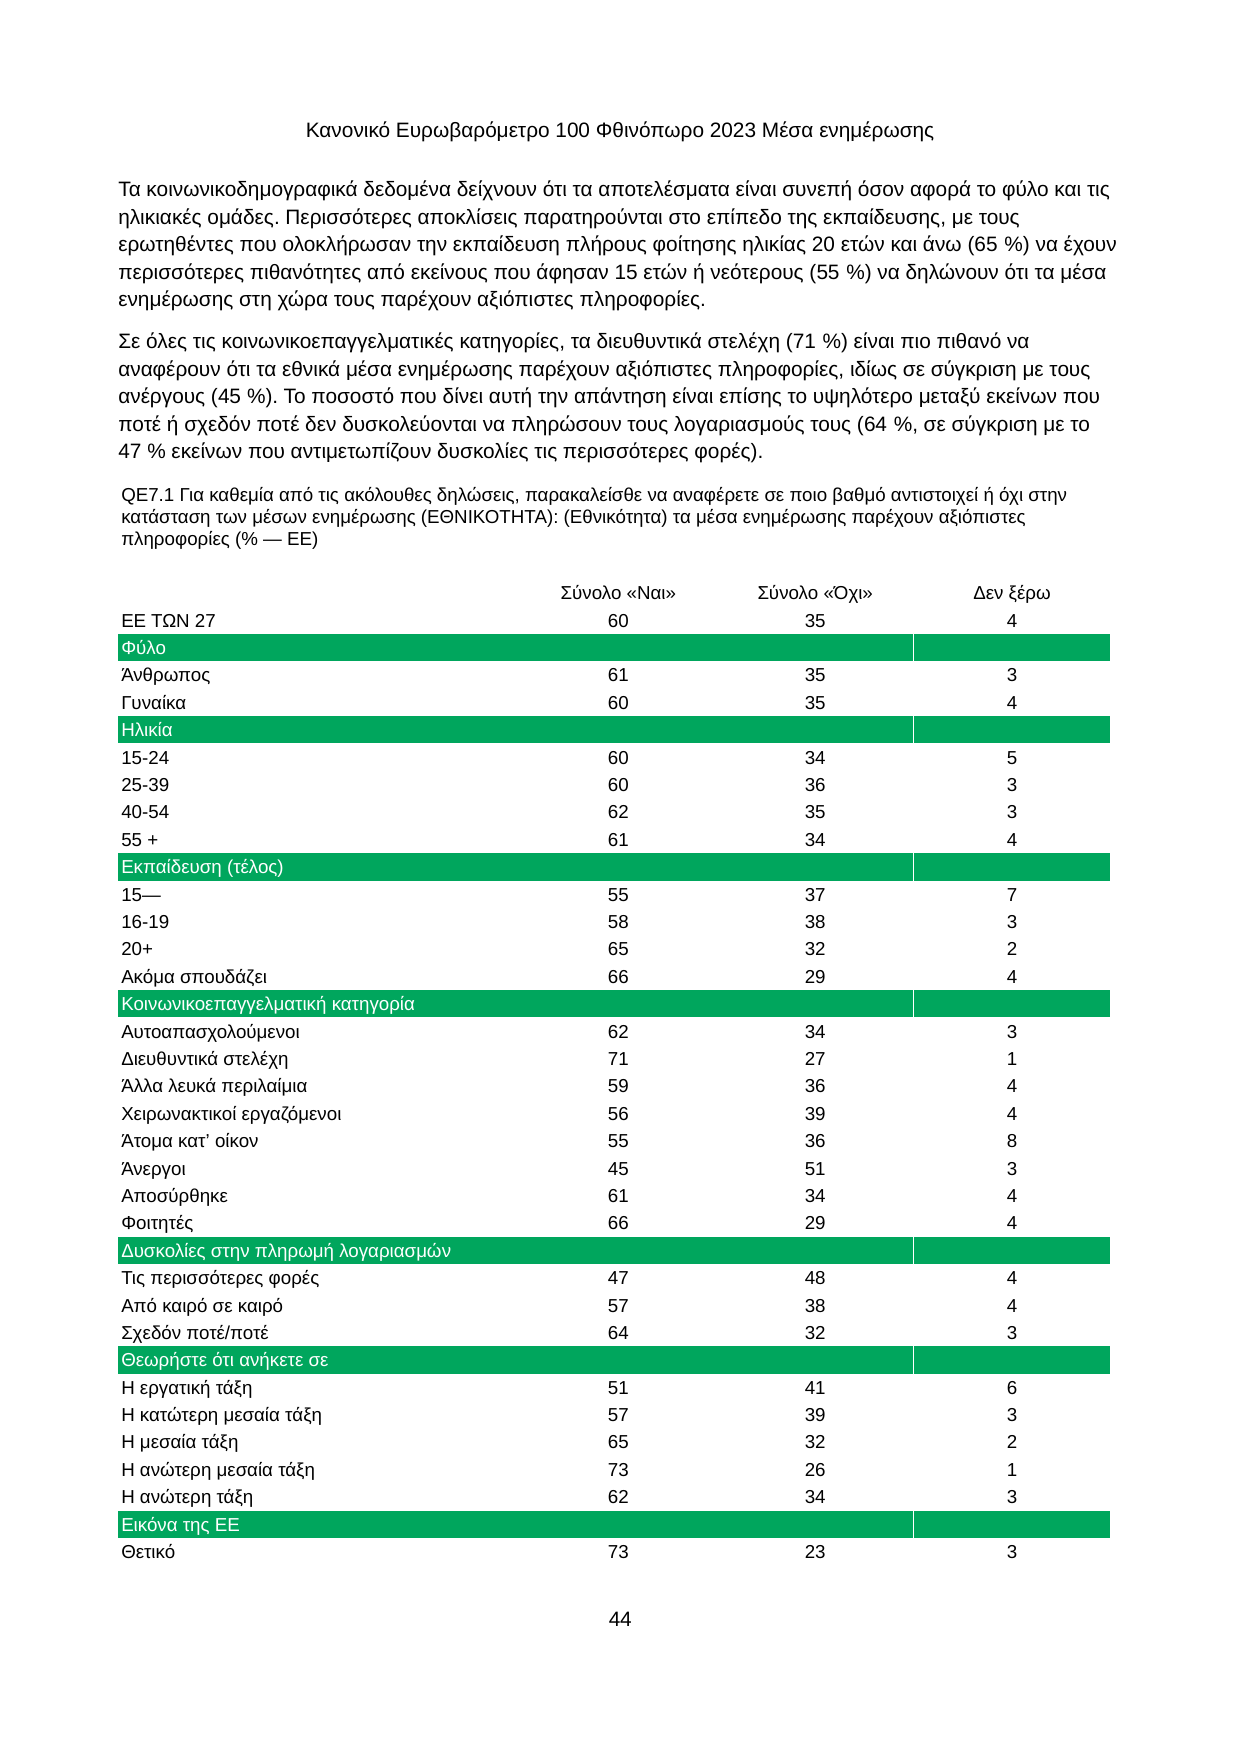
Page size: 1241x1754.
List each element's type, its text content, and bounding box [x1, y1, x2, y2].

table_cell Σχεδόν ποτέ/ποτέ [118, 1319, 520, 1346]
table_cell [520, 990, 717, 1017]
table_cell [914, 990, 1110, 1017]
table_cell 60 [520, 744, 717, 771]
table_cell [520, 1346, 717, 1374]
table_cell [717, 552, 913, 579]
table_cell 4 [914, 607, 1110, 634]
table_cell Άνθρωπος [118, 661, 520, 689]
table_cell [717, 1511, 913, 1538]
table_cell 64 [520, 1319, 717, 1346]
table_cell 3 [914, 771, 1110, 798]
table_cell 41 [717, 1374, 913, 1401]
table_cell 3 [914, 661, 1110, 689]
table_cell 47 [520, 1264, 717, 1291]
table_cell [520, 1511, 717, 1538]
table_cell [717, 853, 913, 881]
table_cell 36 [717, 771, 913, 798]
table_cell 58 [520, 908, 717, 935]
table_cell Η μεσαία τάξη [118, 1429, 520, 1456]
table_cell 15— [118, 881, 520, 908]
table_cell 73 [520, 1538, 717, 1565]
table_cell Η ανώτερη μεσαία τάξη [118, 1456, 520, 1483]
table_cell Σύνολο «Ναι» [520, 579, 717, 607]
table_cell 25-39 [118, 771, 520, 798]
table_cell 3 [914, 798, 1110, 826]
table_cell 40-54 [118, 798, 520, 826]
table_cell 32 [717, 1429, 913, 1456]
table_cell 35 [717, 798, 913, 826]
table_cell 2 [914, 935, 1110, 963]
table_cell 4 [914, 963, 1110, 990]
table_cell 29 [717, 1209, 913, 1237]
table_cell Φύλο [118, 634, 520, 661]
table_cell Ηλικία [118, 716, 520, 743]
table_cell 65 [520, 1429, 717, 1456]
table_cell 3 [914, 1319, 1110, 1346]
table_cell 35 [717, 689, 913, 716]
table_cell Δυσκολίες στην πληρωμή λογαριασμών [118, 1237, 520, 1264]
table_cell 4 [914, 1182, 1110, 1209]
table_cell Άνεργοι [118, 1155, 520, 1182]
table_cell 1 [914, 1045, 1110, 1072]
table_cell Άτομα κατ’ οίκον [118, 1127, 520, 1154]
table_cell 8 [914, 1127, 1110, 1154]
table_cell 60 [520, 607, 717, 634]
text Τα κοινωνικοδημογραφικά δεδομένα δείχνουν ότι τα αποτελέσματα είναι συνεπή όσον αφορά το φύλο και τις ηλικιακές ομάδες. Περισσότερες αποκλίσεις παρατηρούνται στο επίπεδο της εκπαίδευσης, με τους ερωτηθέντες που ολοκλήρωσαν την εκπαίδευση πλήρους φοίτησης ηλικίας 20 ετών και άνω (65 %) να έχουν περισσότερες πιθανότητες από εκείνους που άφησαν 15 ετών ή νεότερους (55 %) να δηλώνουν ότι τα μέσα ενημέρωσης στη χώρα τους παρέχουν αξιόπιστες πληροφορίες. [118, 177, 1122, 311]
table_cell 39 [717, 1401, 913, 1428]
table_cell 45 [520, 1155, 717, 1182]
table_cell 4 [914, 826, 1110, 853]
table_cell 3 [914, 908, 1110, 935]
table_cell 35 [717, 607, 913, 634]
table_cell [717, 716, 913, 743]
table_cell 34 [717, 1182, 913, 1209]
table_cell Άλλα λευκά περιλαίμια [118, 1072, 520, 1100]
table_cell 39 [717, 1100, 913, 1127]
table_cell [914, 716, 1110, 743]
table_cell 59 [520, 1072, 717, 1100]
table_cell Θετικό [118, 1538, 520, 1565]
table_cell 23 [717, 1538, 913, 1565]
table_cell 26 [717, 1456, 913, 1483]
table_header QE7.1 Για καθεμία από τις ακόλουθες δηλώσεις, παρακαλείσθε να αναφέρετε σε ποιο βαθμό αντιστοιχεί ή όχι στην κατάσταση των μέσων ενημέρωσης (ΕΘΝΙΚΟΤΗΤΑ): (Εθνικότητα) τα μέσα ενημέρωσης παρέχουν αξιόπιστες πληροφορίες (% — ΕΕ) [118, 481, 1110, 552]
table_cell 66 [520, 1209, 717, 1237]
table_cell 15-24 [118, 744, 520, 771]
table_cell 56 [520, 1100, 717, 1127]
table_cell 34 [717, 744, 913, 771]
table_cell Κοινωνικοεπαγγελματική κατηγορία [118, 990, 520, 1017]
table_cell 27 [717, 1045, 913, 1072]
table_cell [914, 1346, 1110, 1374]
table_cell 34 [717, 1483, 913, 1511]
table_cell Γυναίκα [118, 689, 520, 716]
table_cell Αποσύρθηκε [118, 1182, 520, 1209]
table_cell 3 [914, 1538, 1110, 1565]
table_cell 36 [717, 1072, 913, 1100]
table_cell 62 [520, 798, 717, 826]
table_cell ΕΕ ΤΩΝ 27 [118, 607, 520, 634]
table_cell Αυτοαπασχολούμενοι [118, 1018, 520, 1045]
table_cell [717, 634, 913, 661]
table_cell [520, 1237, 717, 1264]
table_cell 4 [914, 1209, 1110, 1237]
table_cell [717, 1237, 913, 1264]
table_cell [520, 634, 717, 661]
table_cell 51 [520, 1374, 717, 1401]
table_cell 61 [520, 661, 717, 689]
table_cell 61 [520, 826, 717, 853]
table_cell 48 [717, 1264, 913, 1291]
table_cell 38 [717, 1291, 913, 1319]
table_cell [118, 552, 520, 579]
table_cell 62 [520, 1018, 717, 1045]
table_cell 4 [914, 1291, 1110, 1319]
table_cell Από καιρό σε καιρό [118, 1291, 520, 1319]
table_cell [520, 716, 717, 743]
text Σε όλες τις κοινωνικοεπαγγελματικές κατηγορίες, τα διευθυντικά στελέχη (71 %) είναι πιο πιθανό να αναφέρουν ότι τα εθνικά μέσα ενημέρωσης παρέχουν αξιόπιστες πληροφορίες, ιδίως σε σύγκριση με τους ανέργους (45 %). Το ποσοστό που δίνει αυτή την απάντηση είναι επίσης το υψηλότερο μεταξύ εκείνων που ποτέ ή σχεδόν ποτέ δεν δυσκολεύονται να πληρώσουν τους λογαριασμούς τους (64 %, σε σύγκριση με το 47 % εκείνων που αντιμετωπίζουν δυσκολίες τις περισσότερες φορές). [118, 329, 1122, 463]
table_cell Δεν ξέρω [914, 579, 1110, 607]
table_cell 3 [914, 1018, 1110, 1045]
table_cell 3 [914, 1401, 1110, 1428]
table_cell 2 [914, 1429, 1110, 1456]
table_cell [914, 1237, 1110, 1264]
table_cell 66 [520, 963, 717, 990]
table_cell 37 [717, 881, 913, 908]
table_cell 34 [717, 1018, 913, 1045]
table_cell 57 [520, 1291, 717, 1319]
table_cell 20+ [118, 935, 520, 963]
table_cell 3 [914, 1483, 1110, 1511]
table_cell 55 + [118, 826, 520, 853]
table_cell [520, 552, 717, 579]
table_cell 71 [520, 1045, 717, 1072]
table_cell Διευθυντικά στελέχη [118, 1045, 520, 1072]
table_cell Σύνολο «Όχι» [717, 579, 913, 607]
table_cell [914, 853, 1110, 881]
table_cell [914, 552, 1110, 579]
table_cell 35 [717, 661, 913, 689]
table_cell 4 [914, 1072, 1110, 1100]
table_cell 7 [914, 881, 1110, 908]
table_cell Ακόμα σπουδάζει [118, 963, 520, 990]
table_cell 34 [717, 826, 913, 853]
table_cell [717, 990, 913, 1017]
table_cell 60 [520, 689, 717, 716]
table_cell 4 [914, 1264, 1110, 1291]
table_cell 6 [914, 1374, 1110, 1401]
table_cell 65 [520, 935, 717, 963]
table_cell 36 [717, 1127, 913, 1154]
table_cell 61 [520, 1182, 717, 1209]
table_cell 57 [520, 1401, 717, 1428]
table_cell Εικόνα της ΕΕ [118, 1511, 520, 1538]
table_cell 4 [914, 689, 1110, 716]
table_cell 60 [520, 771, 717, 798]
table_cell Χειρωνακτικοί εργαζόμενοι [118, 1100, 520, 1127]
table_cell 62 [520, 1483, 717, 1511]
table_cell 16-19 [118, 908, 520, 935]
table_cell Θεωρήστε ότι ανήκετε σε [118, 1346, 520, 1374]
table_cell Εκπαίδευση (τέλος) [118, 853, 520, 881]
table_cell 73 [520, 1456, 717, 1483]
table_cell 38 [717, 908, 913, 935]
table_cell Η εργατική τάξη [118, 1374, 520, 1401]
table_cell 32 [717, 935, 913, 963]
table_cell [914, 1511, 1110, 1538]
table_cell [118, 579, 520, 607]
table_cell Τις περισσότερες φορές [118, 1264, 520, 1291]
table_cell 55 [520, 881, 717, 908]
table_cell [717, 1346, 913, 1374]
table_cell [914, 634, 1110, 661]
table_cell Η ανώτερη τάξη [118, 1483, 520, 1511]
table_cell 51 [717, 1155, 913, 1182]
table_cell Φοιτητές [118, 1209, 520, 1237]
table_cell 4 [914, 1100, 1110, 1127]
table_cell 3 [914, 1155, 1110, 1182]
table_cell 55 [520, 1127, 717, 1154]
table_cell [520, 853, 717, 881]
table_cell 32 [717, 1319, 913, 1346]
table_cell Η κατώτερη μεσαία τάξη [118, 1401, 520, 1428]
table_cell 5 [914, 744, 1110, 771]
table_cell 1 [914, 1456, 1110, 1483]
table_cell 29 [717, 963, 913, 990]
